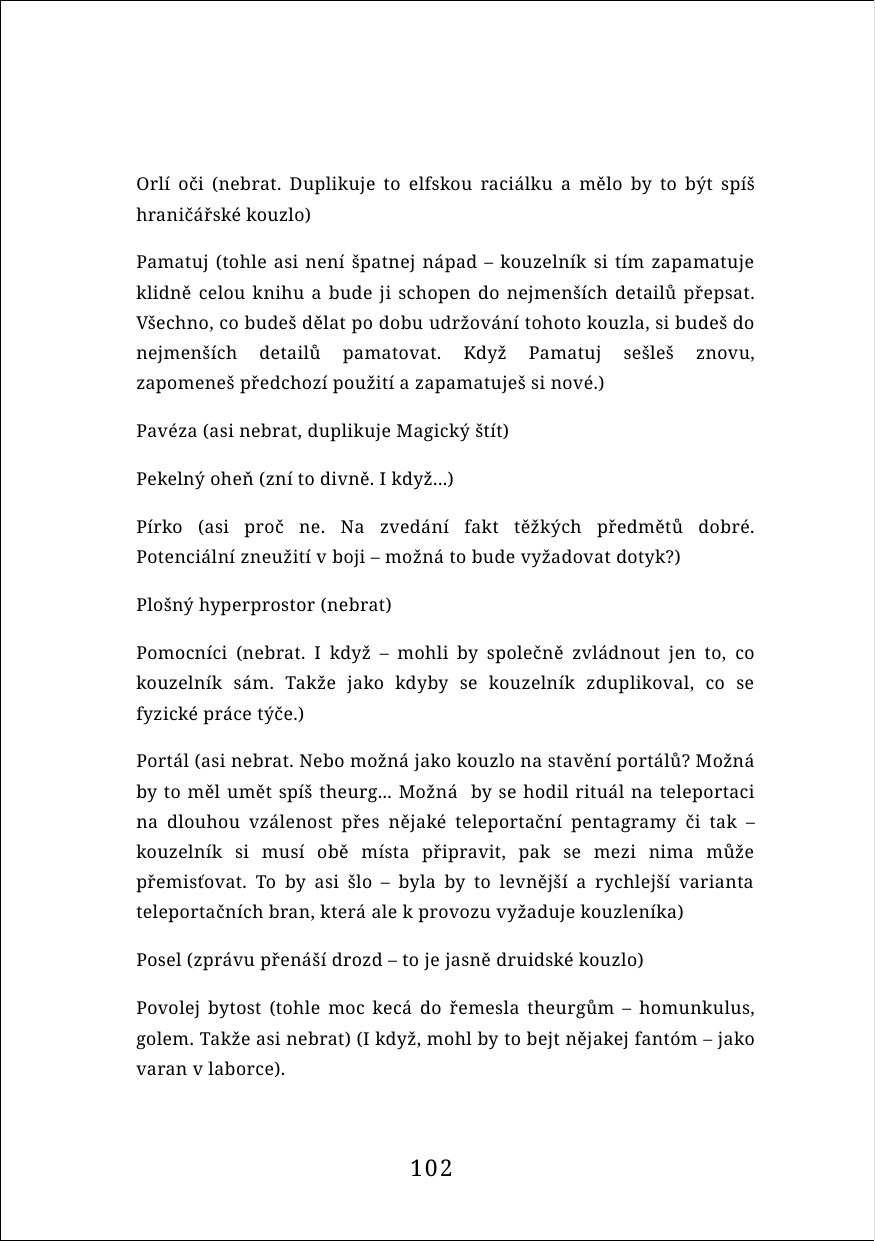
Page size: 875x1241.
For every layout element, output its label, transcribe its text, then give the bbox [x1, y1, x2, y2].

text Pamatuj (tohle asi není špatnej nápad – kouzelník si tím zapamatuje klidně celou knihu a bude ji schopen do nejmenších detailů přepsat. Všechno, co budeš dělat po dobu udržování tohoto kouzla, si budeš do nejmenších detailů pamatovat. Když Pamatuj sešleš znovu, zapomeneš předchozí použití a zapamatuješ si nové.) [136, 250, 756, 395]
text Pírko (asi proč ne. Na zvedání fakt těžkých předmětů dobré. Potenciální zneužití v boji – možná to bude vyžadovat dotyk?) [136, 514, 756, 569]
text Posel (zprávu přenáší drozd – to je jasně druidské kouzlo) [136, 948, 756, 972]
text Pekelný oheň (zní to divně. I když...) [136, 467, 756, 491]
text Orlí oči (nebrat. Duplikuje to elfskou raciálku a mělo by to být spíš hraničářské kouzlo) [136, 172, 756, 226]
text Povolej bytost (tohle moc kecá do řemesla theurgům – homunkulus, golem. Takže asi nebrat) (I když, mohl by to bejt nějakej fantóm – jako varan v laborce). [136, 996, 756, 1080]
text Pavéza (asi nebrat, duplikuje Magický štít) [136, 419, 756, 443]
text Plošný hyperprostor (nebrat) [136, 593, 756, 617]
text Pomocníci (nebrat. I když – mohli by společně zvládnout jen to, co kouzelník sám. Takže jako kdyby se kouzelník zduplikoval, co se fyzické práce týče.) [136, 641, 756, 725]
text Portál (asi nebrat. Nebo možná jako kouzlo na stavění portálů? Možná by to měl umět spíš theurg... Možná by se hodil rituál na teleportaci na dlouhou vzálenost přes nějaké teleportační pentagramy či tak – kouzelník si musí obě místa připravit, pak se mezi nima může přemisťovat. To by asi šlo – byla by to levnější a rychlejší varianta teleportačních bran, která ale k provozu vyžaduje kouzleníka) [136, 749, 756, 924]
